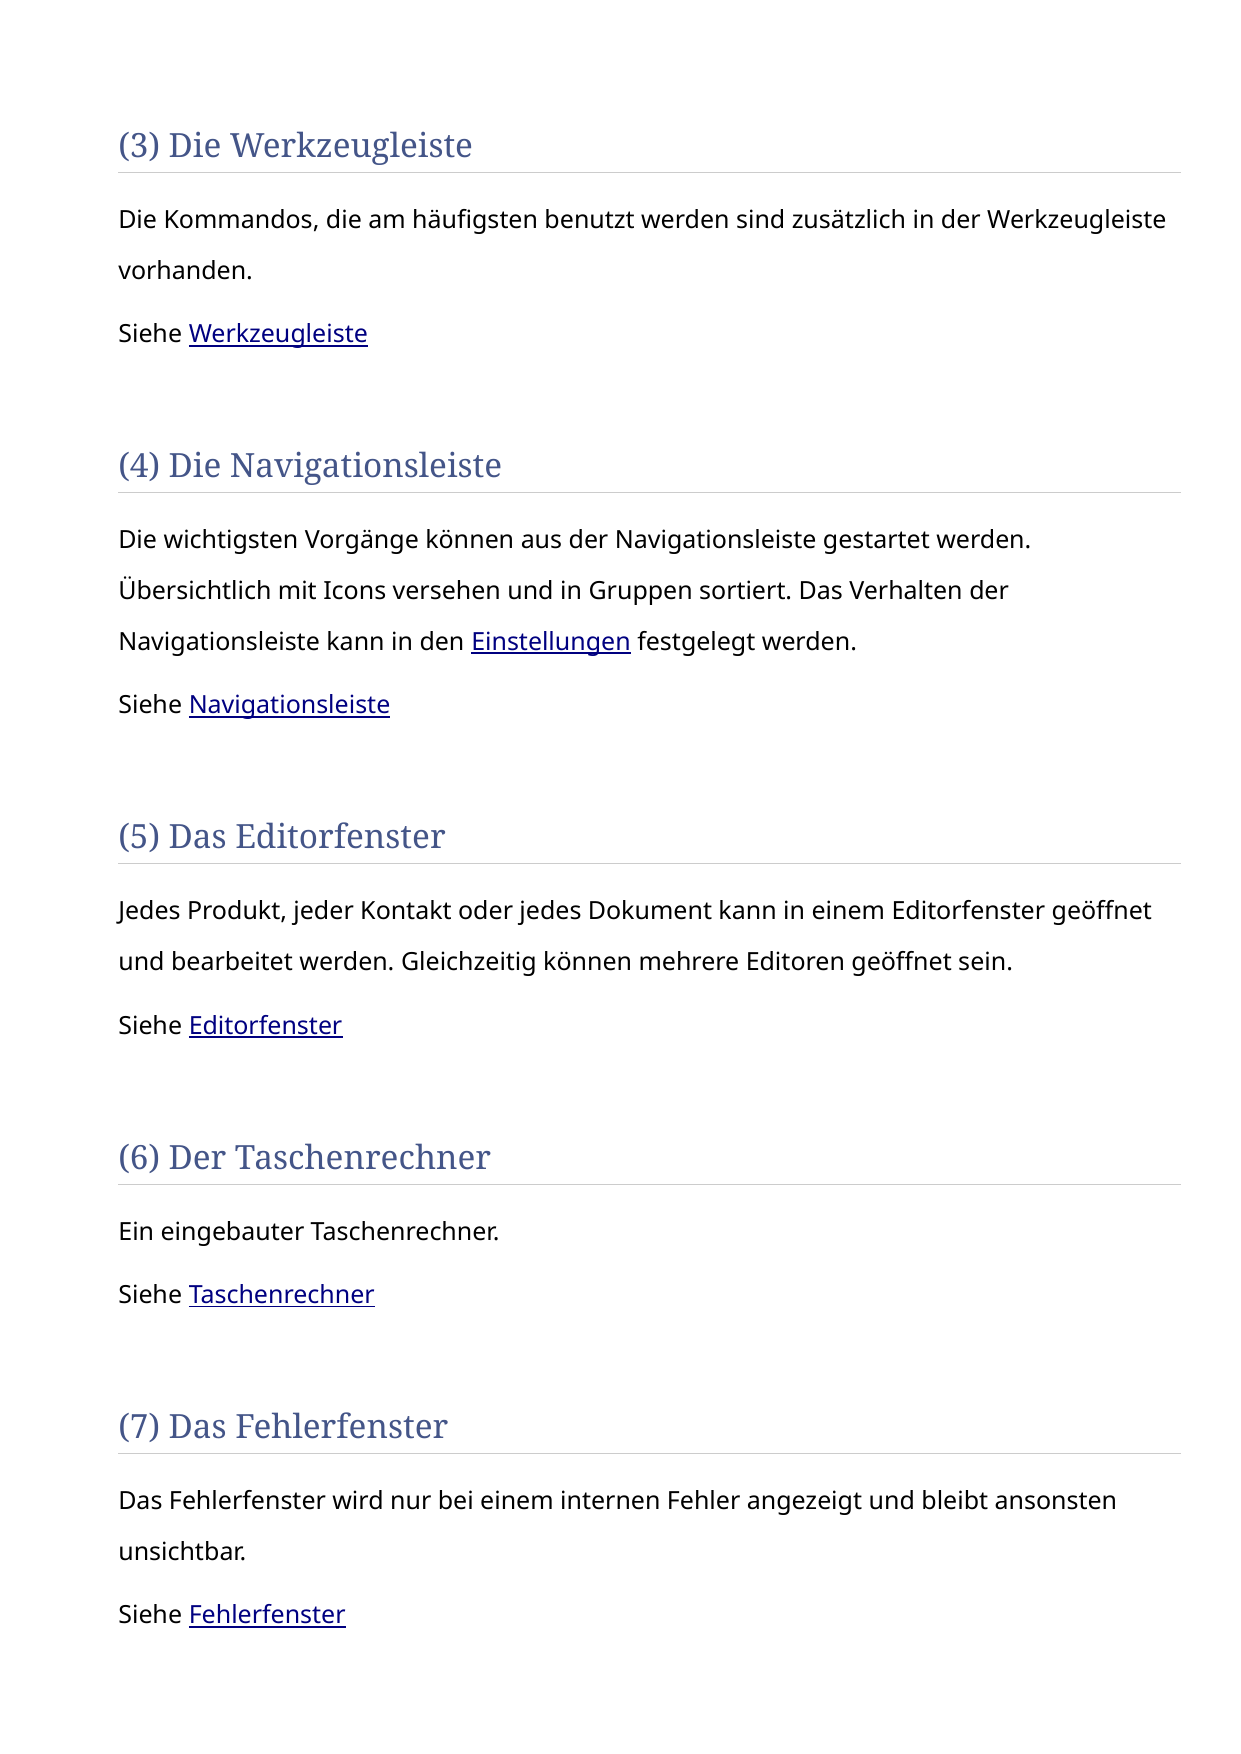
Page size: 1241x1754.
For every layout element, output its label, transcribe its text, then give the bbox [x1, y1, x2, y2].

text Das Fehlerfenster wird nur bei einem internen Fehler angezeigt und bleibt ansonsten unsichtbar. [118, 1482, 1181, 1568]
text Die Kommandos, die am häufigsten benutzt werden sind zusätzlich in der Werkzeugleiste vorhanden. [118, 201, 1181, 286]
text Siehe Navigationsleiste [118, 687, 1181, 721]
subtitle (3) Die Werkzeugleiste [118, 122, 1181, 172]
subtitle (6) Der Taschenrechner [118, 1133, 1181, 1184]
text Siehe Editorfenster [118, 1007, 1181, 1042]
subtitle (5) Das Editorfenster [118, 813, 1181, 863]
text Die wichtigsten Vorgänge können aus der Navigationsleiste gestartet werden. Übersichtlich mit Icons versehen und in Gruppen sortiert. Das Verhalten der Navigationsleiste kann in den Einstellungen festgelegt werden. [118, 522, 1181, 658]
text Siehe Werkzeugleiste [118, 316, 1181, 350]
text Jedes Produkt, jeder Kontakt oder jedes Dokument kann in einem Editorfenster geöffnet und bearbeitet werden. Gleichzeitig können mehrere Editoren geöffnet sein. [118, 893, 1181, 978]
subtitle (7) Das Fehlerfenster [118, 1403, 1181, 1453]
subtitle (4) Die Navigationsleiste [118, 442, 1181, 492]
text Ein eingebauter Taschenrechner. [118, 1213, 1181, 1247]
text Siehe Fehlerfenster [118, 1597, 1181, 1631]
text Siehe Taschenrechner [118, 1277, 1181, 1311]
